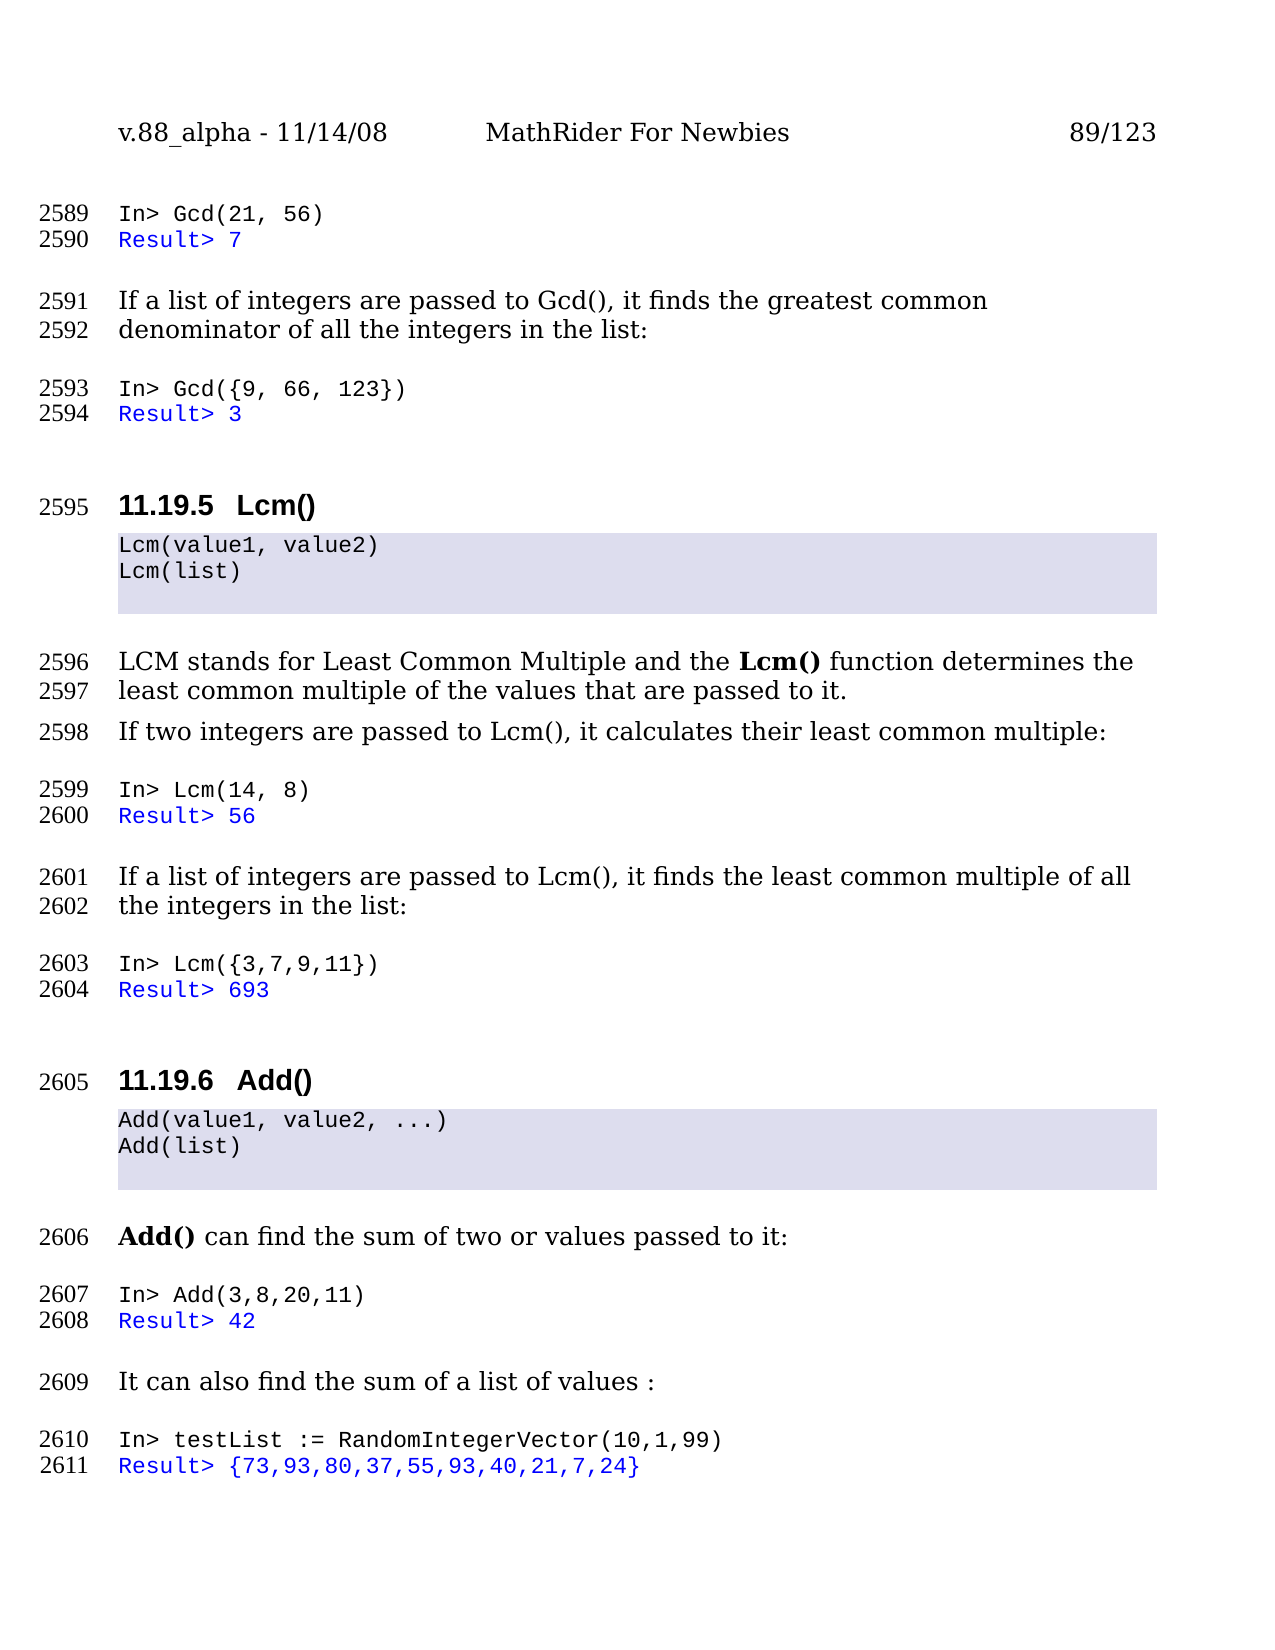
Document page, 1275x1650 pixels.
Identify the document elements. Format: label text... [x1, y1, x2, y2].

subtitle Lcm() [118, 488, 1157, 521]
text Result> 7 [118, 229, 1157, 254]
text LCM stands for Least Common Multiple and the Lcm() function determines the least common multiple of the values that are passed to it. [118, 647, 1157, 705]
text Result> 3 [118, 403, 1157, 429]
text Result> 42 [118, 1309, 1157, 1335]
text Result> 56 [118, 804, 1157, 830]
text Result> 693 [118, 978, 1157, 1004]
text It can also find the sum of a list of values : [118, 1367, 1157, 1397]
text Add() can find the sum of two or values passed to it: [118, 1222, 1157, 1252]
text Result> {73,93,80,37,55,93,40,21,7,24} [118, 1454, 1157, 1480]
table_header Lcm(value1, value2) Lcm(list) [118, 533, 1157, 614]
text In> Lcm({3,7,9,11}) [118, 952, 1157, 978]
subtitle Add() [118, 1063, 1157, 1097]
text In> Gcd({9, 66, 123}) [118, 377, 1157, 403]
text If two integers are passed to Lcm(), it calculates their least common multiple: [118, 717, 1157, 746]
text If a list of integers are passed to Lcm(), it finds the least common multiple of all the integers in the list: [118, 862, 1157, 921]
text In> Lcm(14, 8) [118, 778, 1157, 804]
text In> Gcd(21, 56) [118, 203, 1157, 229]
table_header Add(value1, value2, ...) Add(list) [118, 1109, 1157, 1190]
text In> testList := RandomIntegerVector(10,1,99) [118, 1428, 1157, 1454]
text In> Add(3,8,20,11) [118, 1283, 1157, 1309]
text If a list of integers are passed to Gcd(), it finds the greatest common denominator of all the integers in the list: [118, 287, 1157, 345]
